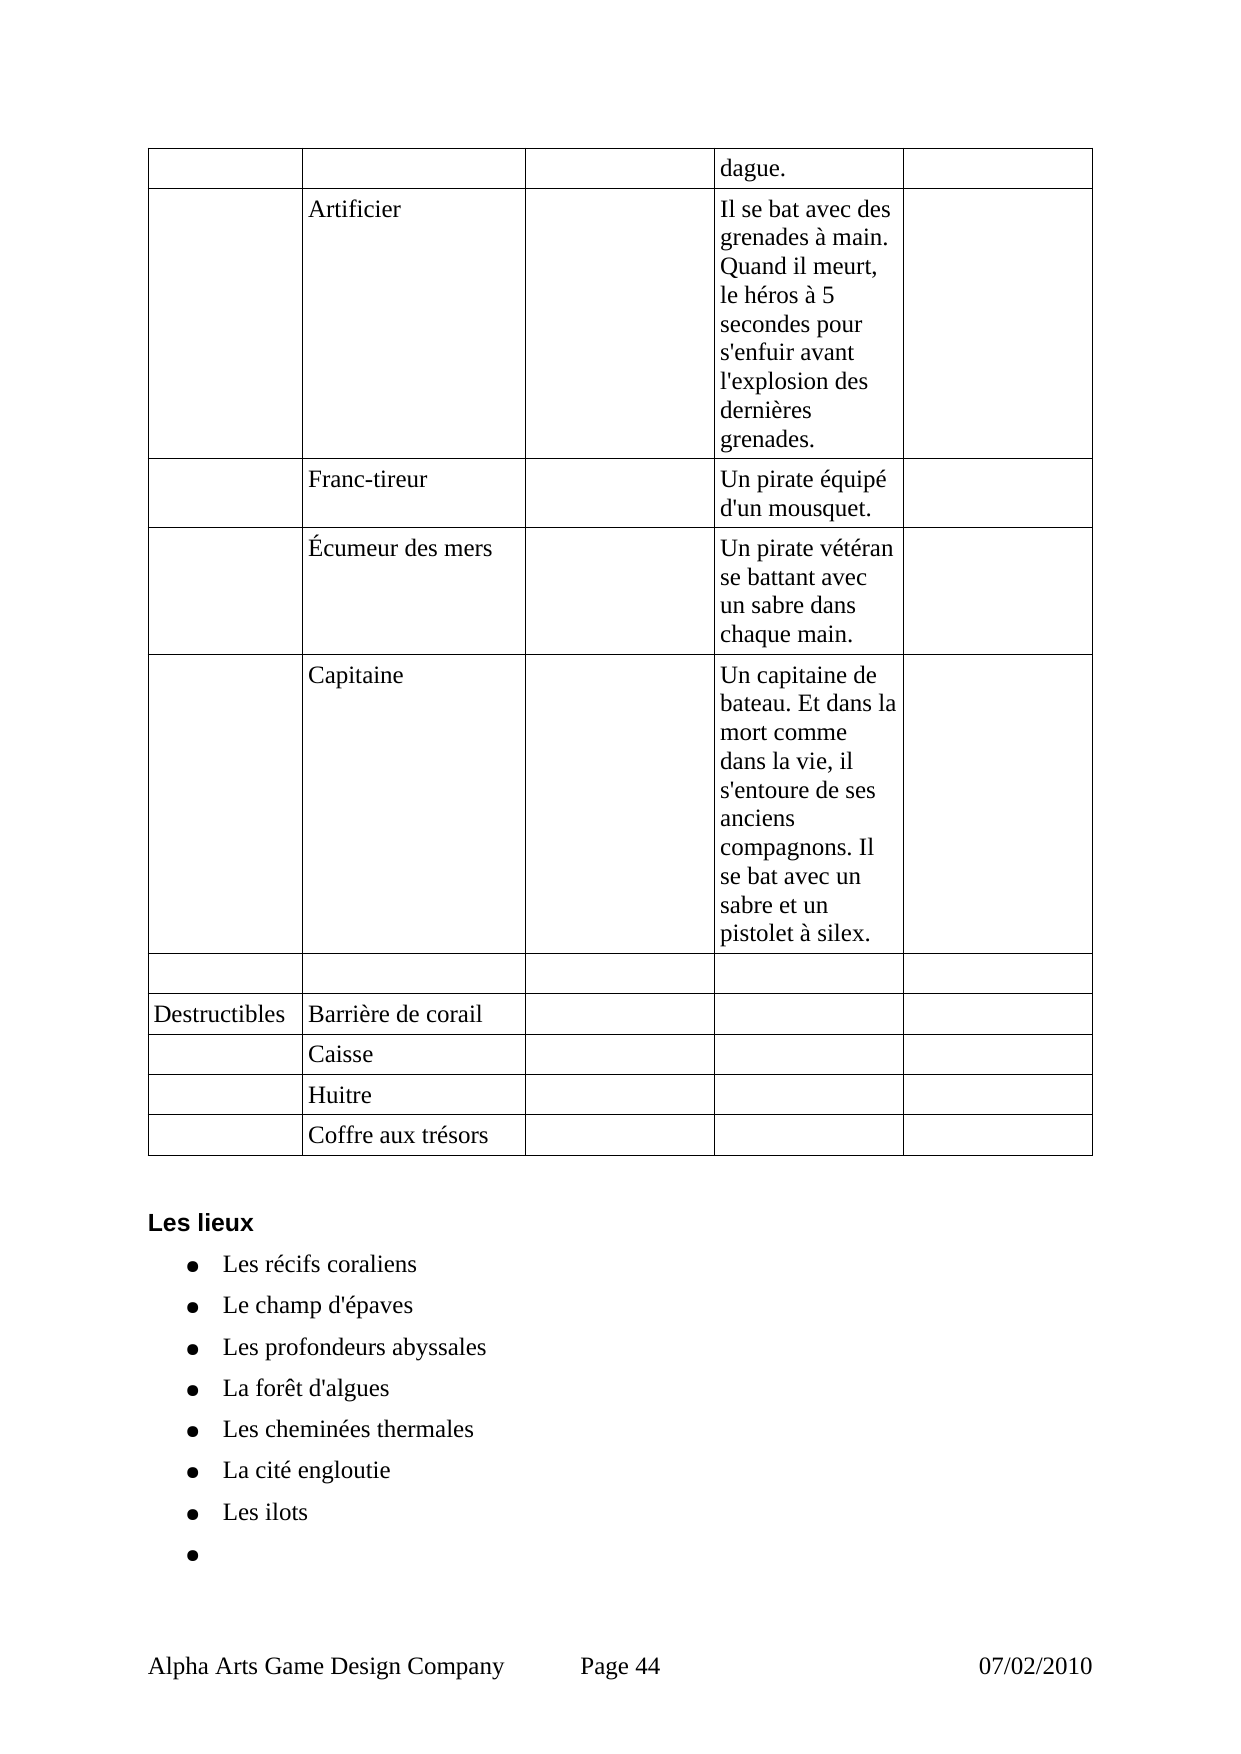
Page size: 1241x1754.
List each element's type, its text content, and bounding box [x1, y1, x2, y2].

table_cell [904, 994, 1092, 1033]
list Le champ d'épaves [185, 1291, 1092, 1319]
table_cell Un capitaine de bateau. Et dans la mort comme dans la vie, il s'entoure de ses anciens compagnons. Il se bat avec un sabre et un pistolet à silex. [715, 655, 903, 953]
list Les cheminées thermales [185, 1414, 1092, 1443]
table_cell [303, 149, 525, 188]
table_cell dague. [715, 149, 903, 188]
table_cell Franc-tireur [303, 459, 525, 527]
table_cell [149, 149, 302, 188]
table_cell [149, 189, 302, 458]
list Les profondeurs abyssales [185, 1332, 1092, 1361]
table_cell Écumeur des mers [303, 528, 525, 654]
table_cell [149, 655, 302, 953]
table_cell [149, 1115, 302, 1154]
table_cell [904, 954, 1092, 993]
table_cell Coffre aux trésors [303, 1115, 525, 1154]
list Les récifs coraliens [185, 1249, 1092, 1278]
table_cell Huitre [303, 1075, 525, 1114]
list Les ilots [185, 1497, 1092, 1526]
table_cell [526, 994, 714, 1033]
list La forêt d'algues [185, 1373, 1092, 1402]
table_cell [904, 149, 1092, 188]
table_cell Artificier [303, 189, 525, 458]
table_cell [904, 459, 1092, 527]
table_cell [526, 1115, 714, 1154]
table_cell [715, 1115, 903, 1154]
table_cell [904, 189, 1092, 458]
table_cell [526, 149, 714, 188]
table_cell Un pirate équipé d'un mousquet. [715, 459, 903, 527]
table_cell [715, 1035, 903, 1074]
table_cell Destructibles [149, 994, 302, 1033]
table_cell [149, 954, 302, 993]
table_cell [904, 528, 1092, 654]
table_cell [149, 528, 302, 654]
table_cell Barrière de corail [303, 994, 525, 1033]
table_cell [715, 954, 903, 993]
table_cell [904, 655, 1092, 953]
list La cité engloutie [185, 1456, 1092, 1484]
table_cell [526, 1075, 714, 1114]
table_cell [149, 459, 302, 527]
table_cell [526, 528, 714, 654]
subtitle Les lieux [148, 1208, 1092, 1237]
table_cell [715, 1075, 903, 1114]
table_cell [303, 954, 525, 993]
table_cell [149, 1035, 302, 1074]
table_cell [526, 954, 714, 993]
table_cell [904, 1075, 1092, 1114]
table_cell [149, 1075, 302, 1114]
table_cell Caisse [303, 1035, 525, 1074]
table_cell [526, 1035, 714, 1074]
table_cell Un pirate vétéran se battant avec un sabre dans chaque main. [715, 528, 903, 654]
table_cell [526, 189, 714, 458]
table_cell [526, 655, 714, 953]
table_cell [715, 994, 903, 1033]
table_cell Capitaine [303, 655, 525, 953]
table_cell [526, 459, 714, 527]
table_cell [904, 1115, 1092, 1154]
table_cell Il se bat avec des grenades à main. Quand il meurt, le héros à 5 secondes pour s'enfuir avant l'explosion des dernières grenades. [715, 189, 903, 458]
table_cell [904, 1035, 1092, 1074]
